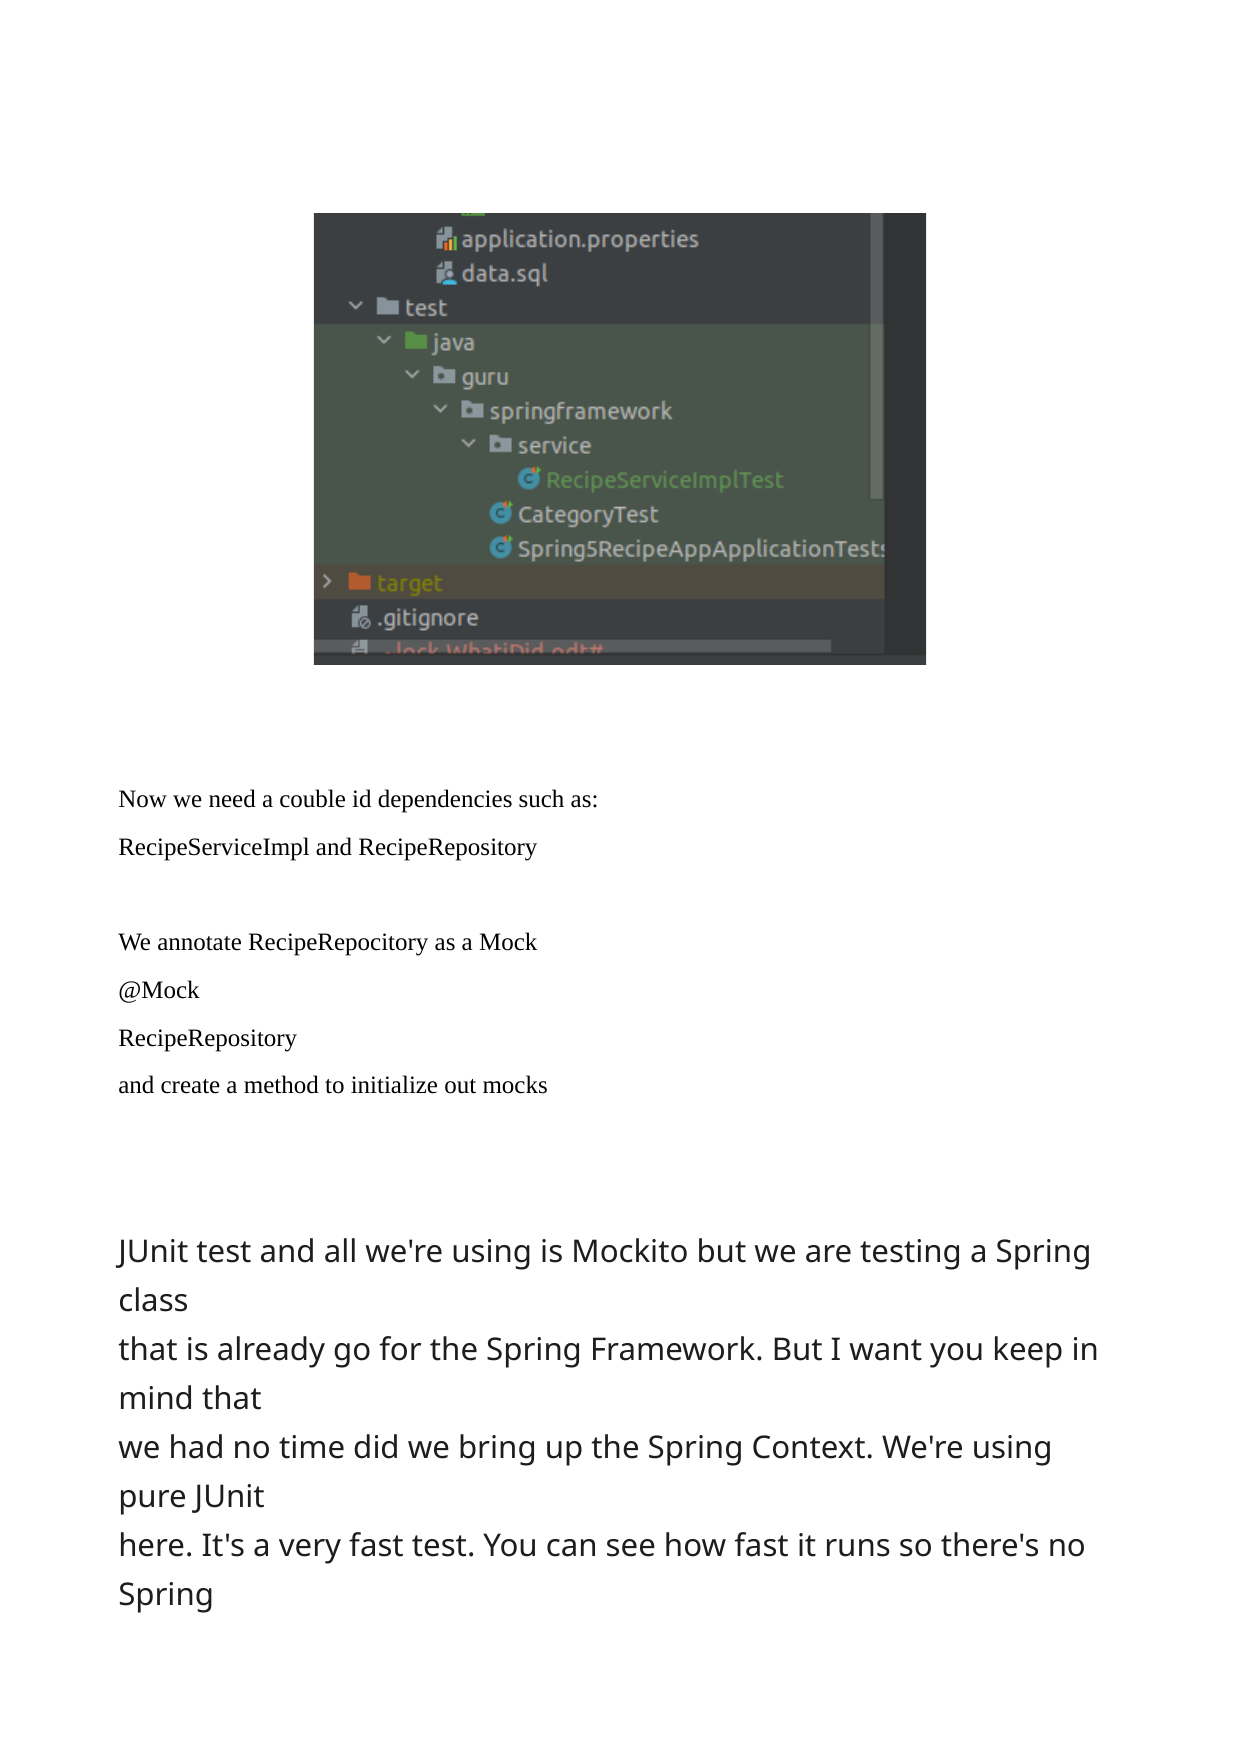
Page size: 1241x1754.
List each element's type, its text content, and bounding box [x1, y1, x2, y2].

picture [313, 213, 927, 665]
text that is already go for the Spring Framework. But I want you keep in mind that [118, 1327, 1122, 1418]
text here. It's a very fast test. You can see how fast it runs so there's no Spring [118, 1523, 1122, 1614]
text Now we need a couble id dependencies such as: [118, 784, 1122, 813]
text RecipeServiceImpl and RecipeRepository [118, 832, 1122, 861]
text we had no time did we bring up the Spring Context. We're using pure JUnit [118, 1425, 1122, 1516]
text and create a method to initialize out mocks [118, 1070, 1122, 1099]
text @Mock [118, 975, 1122, 1004]
text RecipeRepository [118, 1023, 1122, 1051]
text We annotate RecipeRepocitory as a Mock [118, 927, 1122, 956]
text JUnit test and all we're using is Mockito but we are testing a Spring class [118, 1229, 1122, 1321]
